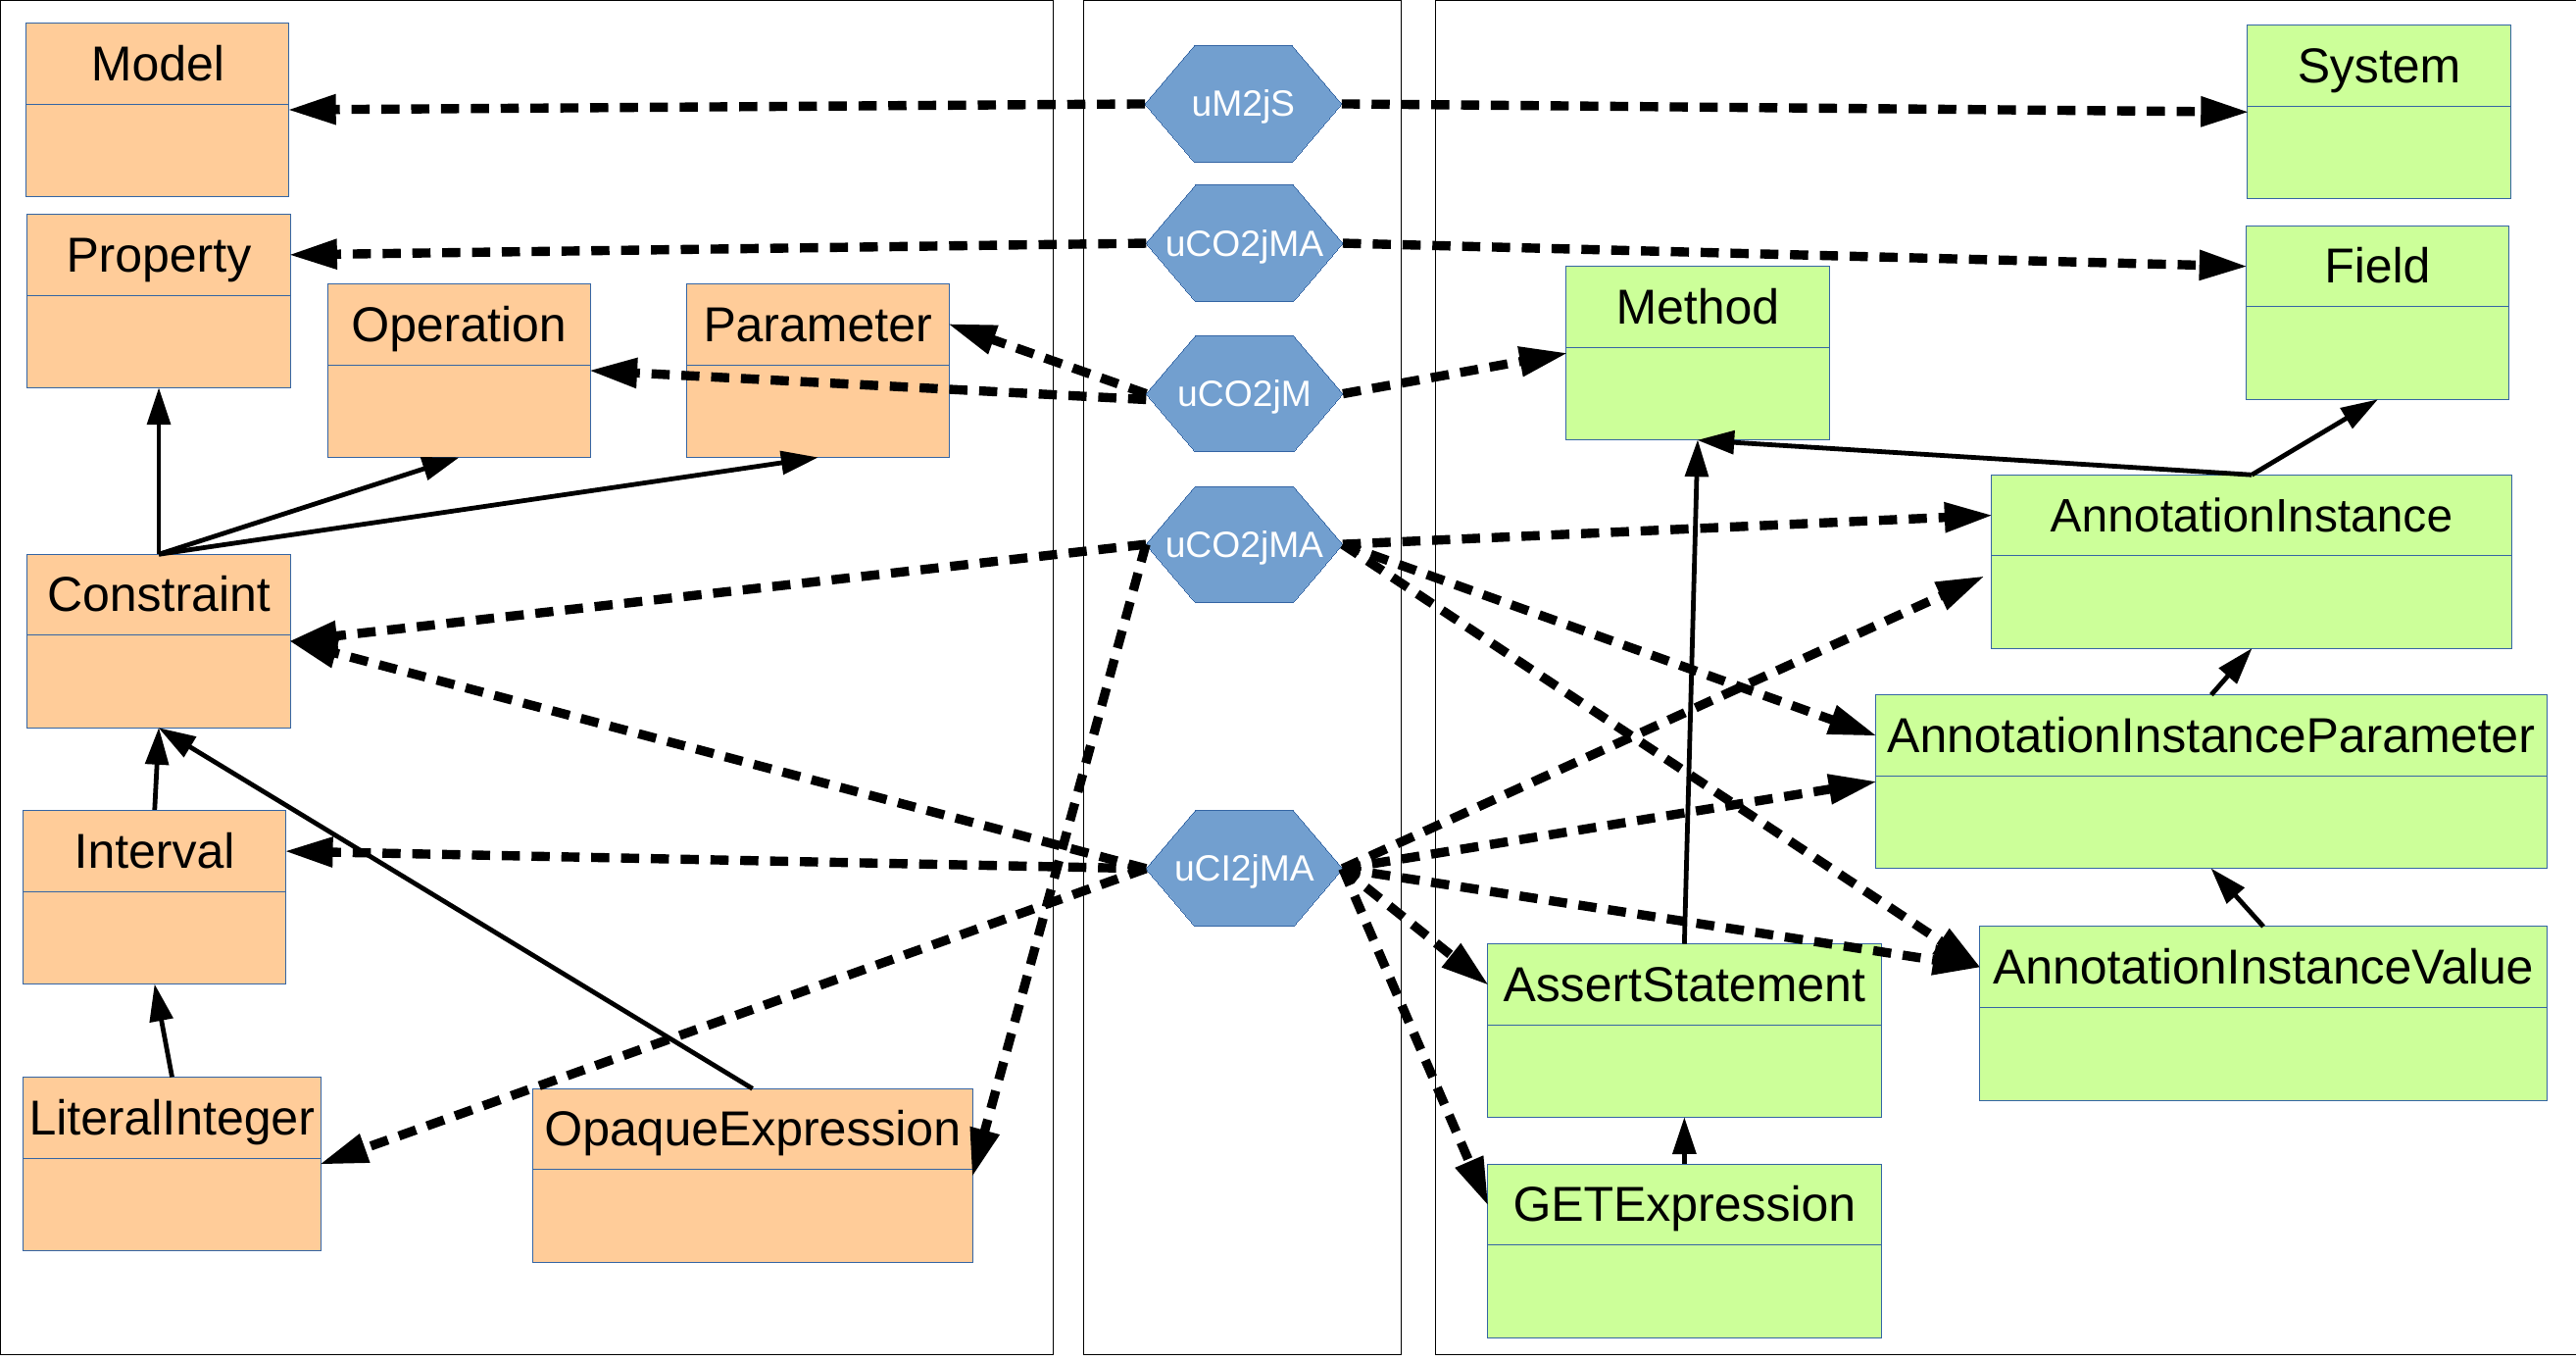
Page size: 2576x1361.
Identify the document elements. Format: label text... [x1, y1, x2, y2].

text_box AssertStatement [1487, 943, 1882, 1026]
text_box Constraint [26, 554, 291, 635]
text_box [0, 0, 1054, 1355]
text_box [23, 892, 286, 984]
text_box AnnotationInstanceValue [1979, 926, 2548, 1008]
text_box Operation [327, 283, 591, 366]
text_box [1487, 1245, 1882, 1338]
text_box Model [25, 23, 289, 105]
text_box [1083, 0, 1402, 99]
text_box Field [2246, 226, 2509, 307]
text_box [2246, 307, 2509, 400]
text_box [26, 635, 291, 729]
text_box OpaqueExpression [532, 1088, 973, 1170]
text_box [686, 366, 950, 458]
text_box [1435, 0, 2576, 100]
text_box [1979, 1008, 2548, 1101]
text_box Property [26, 214, 291, 296]
text_box [25, 105, 289, 197]
text_box [2247, 107, 2511, 199]
text_box [26, 296, 291, 388]
text_box [1565, 348, 1830, 440]
text_box uCO2jM [1147, 335, 1343, 452]
text_box Method [1565, 266, 1830, 348]
text_box [1083, 896, 1402, 1355]
text_box [327, 366, 591, 458]
text_box [23, 1159, 322, 1251]
text_box [1487, 1026, 1882, 1118]
text_box [1991, 556, 2512, 649]
text_box [532, 1170, 973, 1263]
text_box uCO2jMA [1147, 486, 1342, 603]
text_box [1435, 1097, 2576, 1355]
text_box Interval [23, 810, 286, 892]
text_box uCO2jMA [1147, 184, 1343, 302]
text_box AnnotationInstance [1991, 475, 2512, 556]
text_box System [2247, 25, 2511, 107]
text_box LiteralInteger [23, 1077, 322, 1159]
text_box AnnotationInstanceParameter [1875, 694, 2548, 777]
text_box uCI2jMA [1147, 810, 1342, 927]
text_box GETExpression [1487, 1164, 1882, 1245]
text_box uM2jS [1146, 45, 1341, 163]
text_box [1875, 777, 2548, 869]
text_box Parameter [686, 283, 950, 366]
